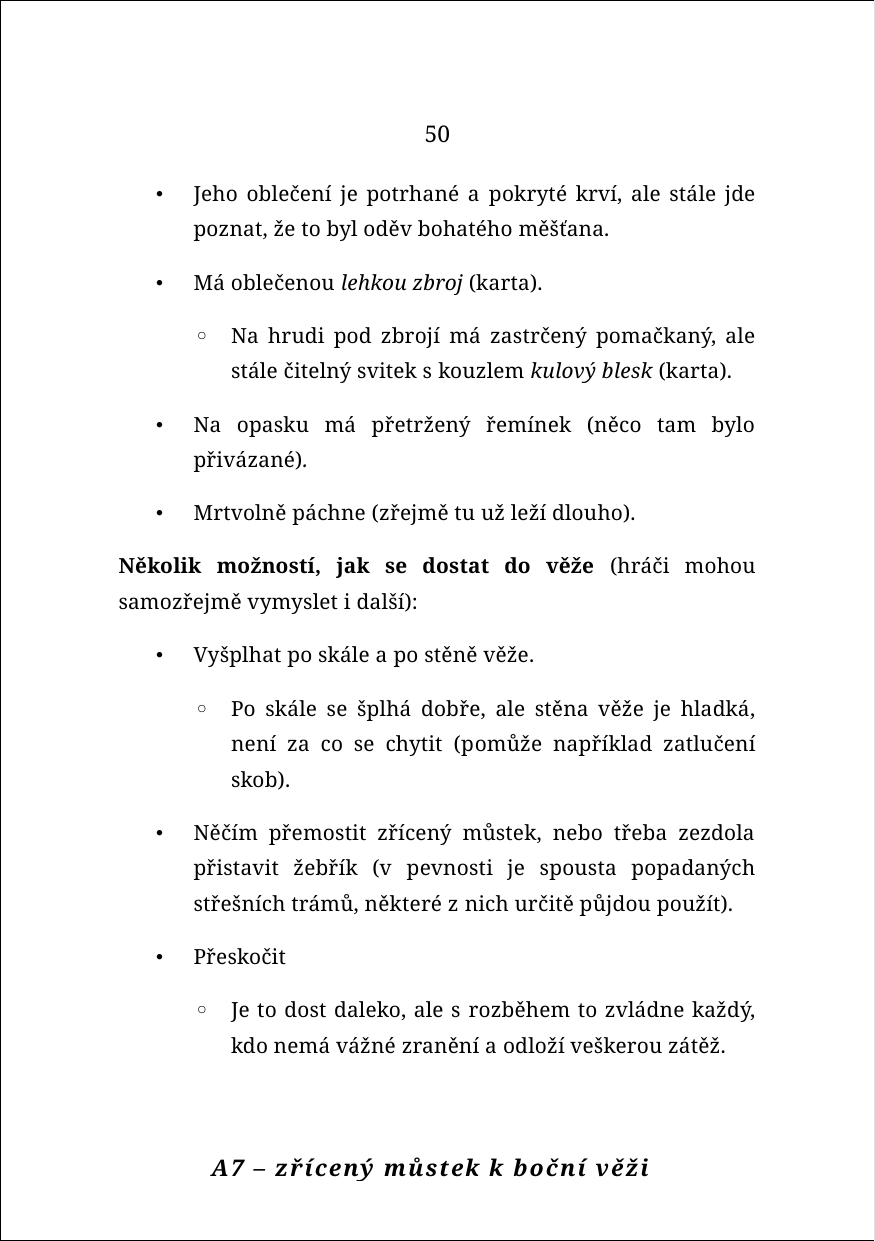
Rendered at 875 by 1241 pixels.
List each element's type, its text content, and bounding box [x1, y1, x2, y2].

list Jeho oblečení je potrhané a⁠ pokryté krví, ale stále jde poznat, že to byl oděv bohatého měšťana. [156, 179, 756, 243]
list Na hrudi pod zbrojí má zastrčený pomačkaný, ale stále čitelný svitek s⁠ kouzlem kulový blesk (karta). [193, 321, 756, 385]
list Vyšplhat po skále a⁠ po stěně věže. [156, 640, 756, 669]
list Přeskočit [156, 942, 756, 971]
list Po skále se šplhá dobře, ale stěna věže je hladká, není za co se chytit (pomůže například zatlučení skob). [193, 694, 756, 793]
list Má oblečenou lehkou zbroj (karta). [156, 268, 756, 296]
list Mrtvolně páchne (zřejmě tu už leží dlouho). [156, 498, 756, 527]
list Je to dost daleko, ale s⁠ rozběhem to zvládne každý, kdo nemá vážné zranění a⁠ odloží veškerou zátěž. [193, 995, 756, 1059]
list Na opasku má přetržený řemínek (něco tam bylo přivázané). [156, 410, 756, 474]
list Něčím přemostit zřícený můstek, nebo třeba zezdola přistavit žebřík (v⁠ pevnosti je spousta popadaných střešních trámů, některé z⁠ nich určitě půjdou použít). [156, 818, 756, 917]
text Několik možností, jak se dostat do věže (hráči mohou samozřejmě vymyslet i⁠ další): [118, 552, 756, 616]
